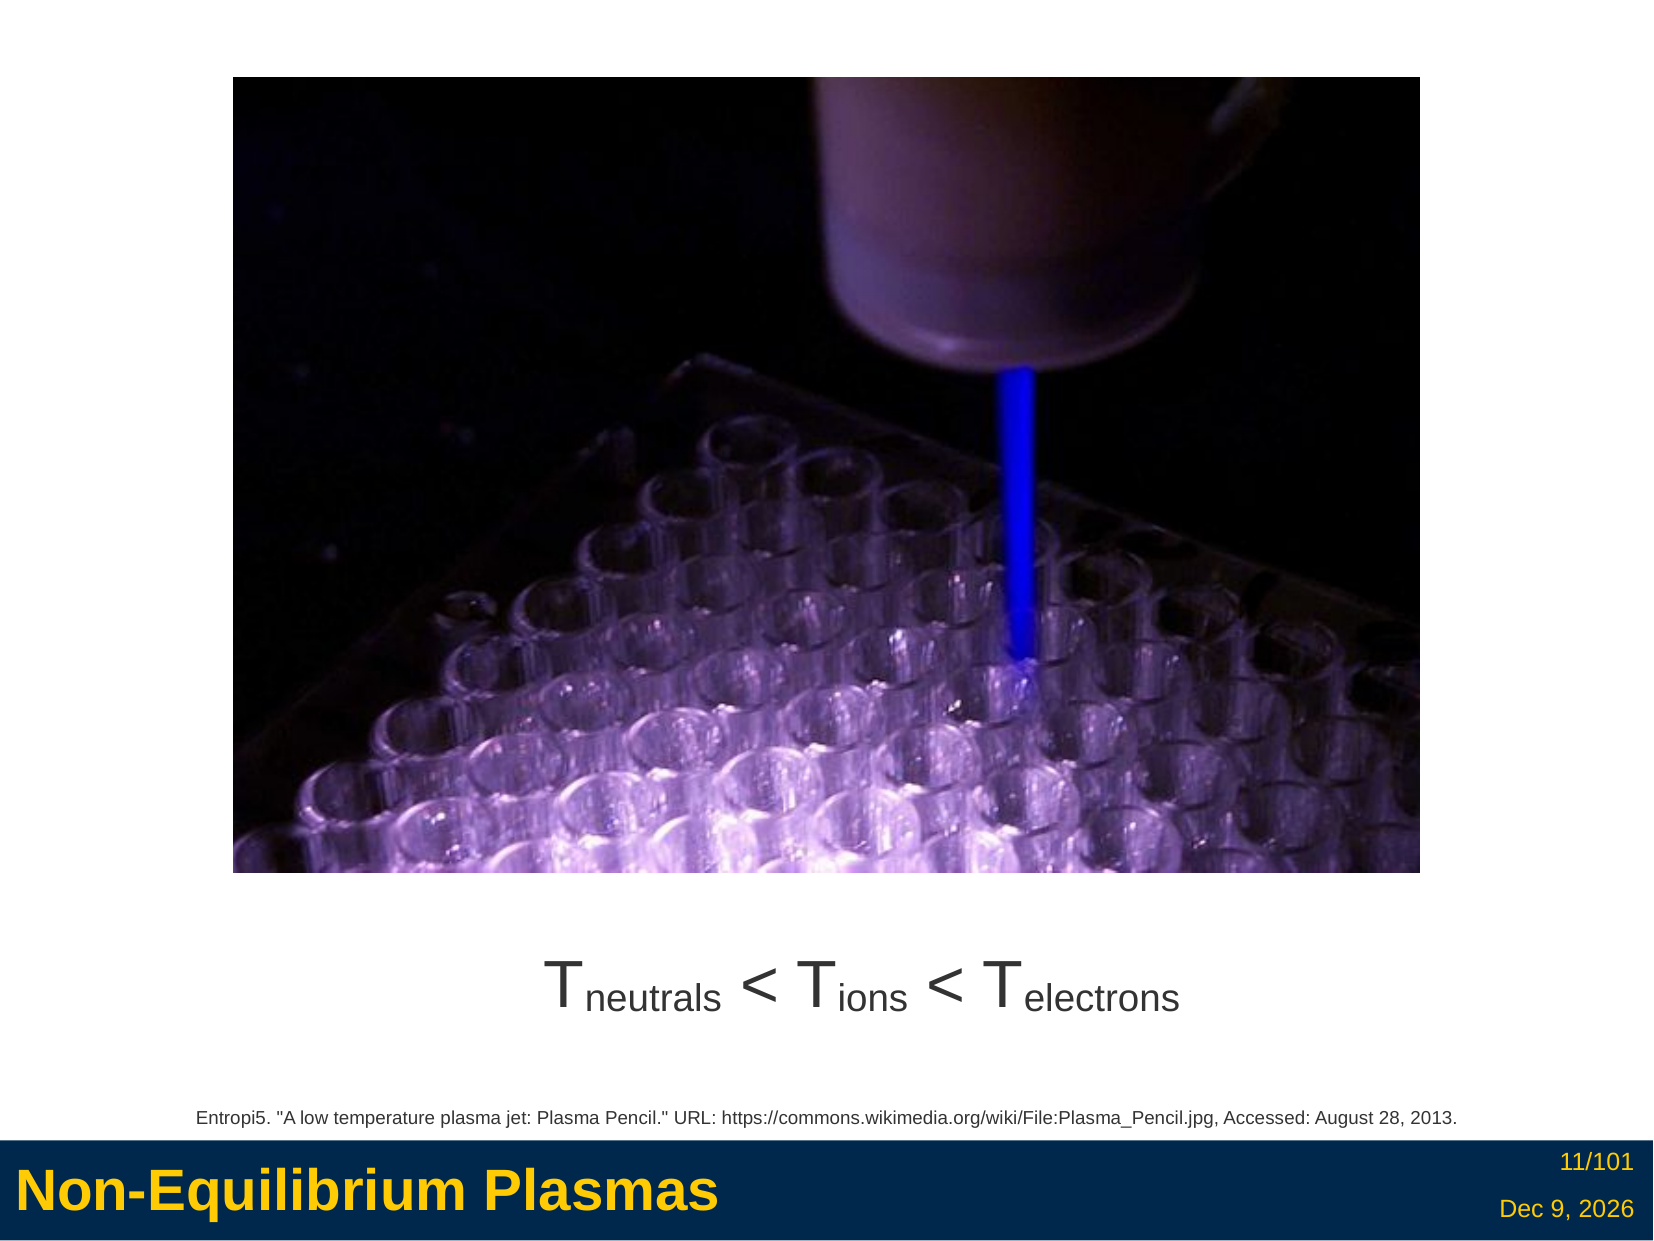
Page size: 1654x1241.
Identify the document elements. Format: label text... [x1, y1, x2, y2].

list Tneutrals < Tions < Telectrons [82, 896, 1571, 1072]
title Non-Equilibrium Plasmas [14, 1140, 1380, 1241]
picture [233, 77, 1420, 873]
